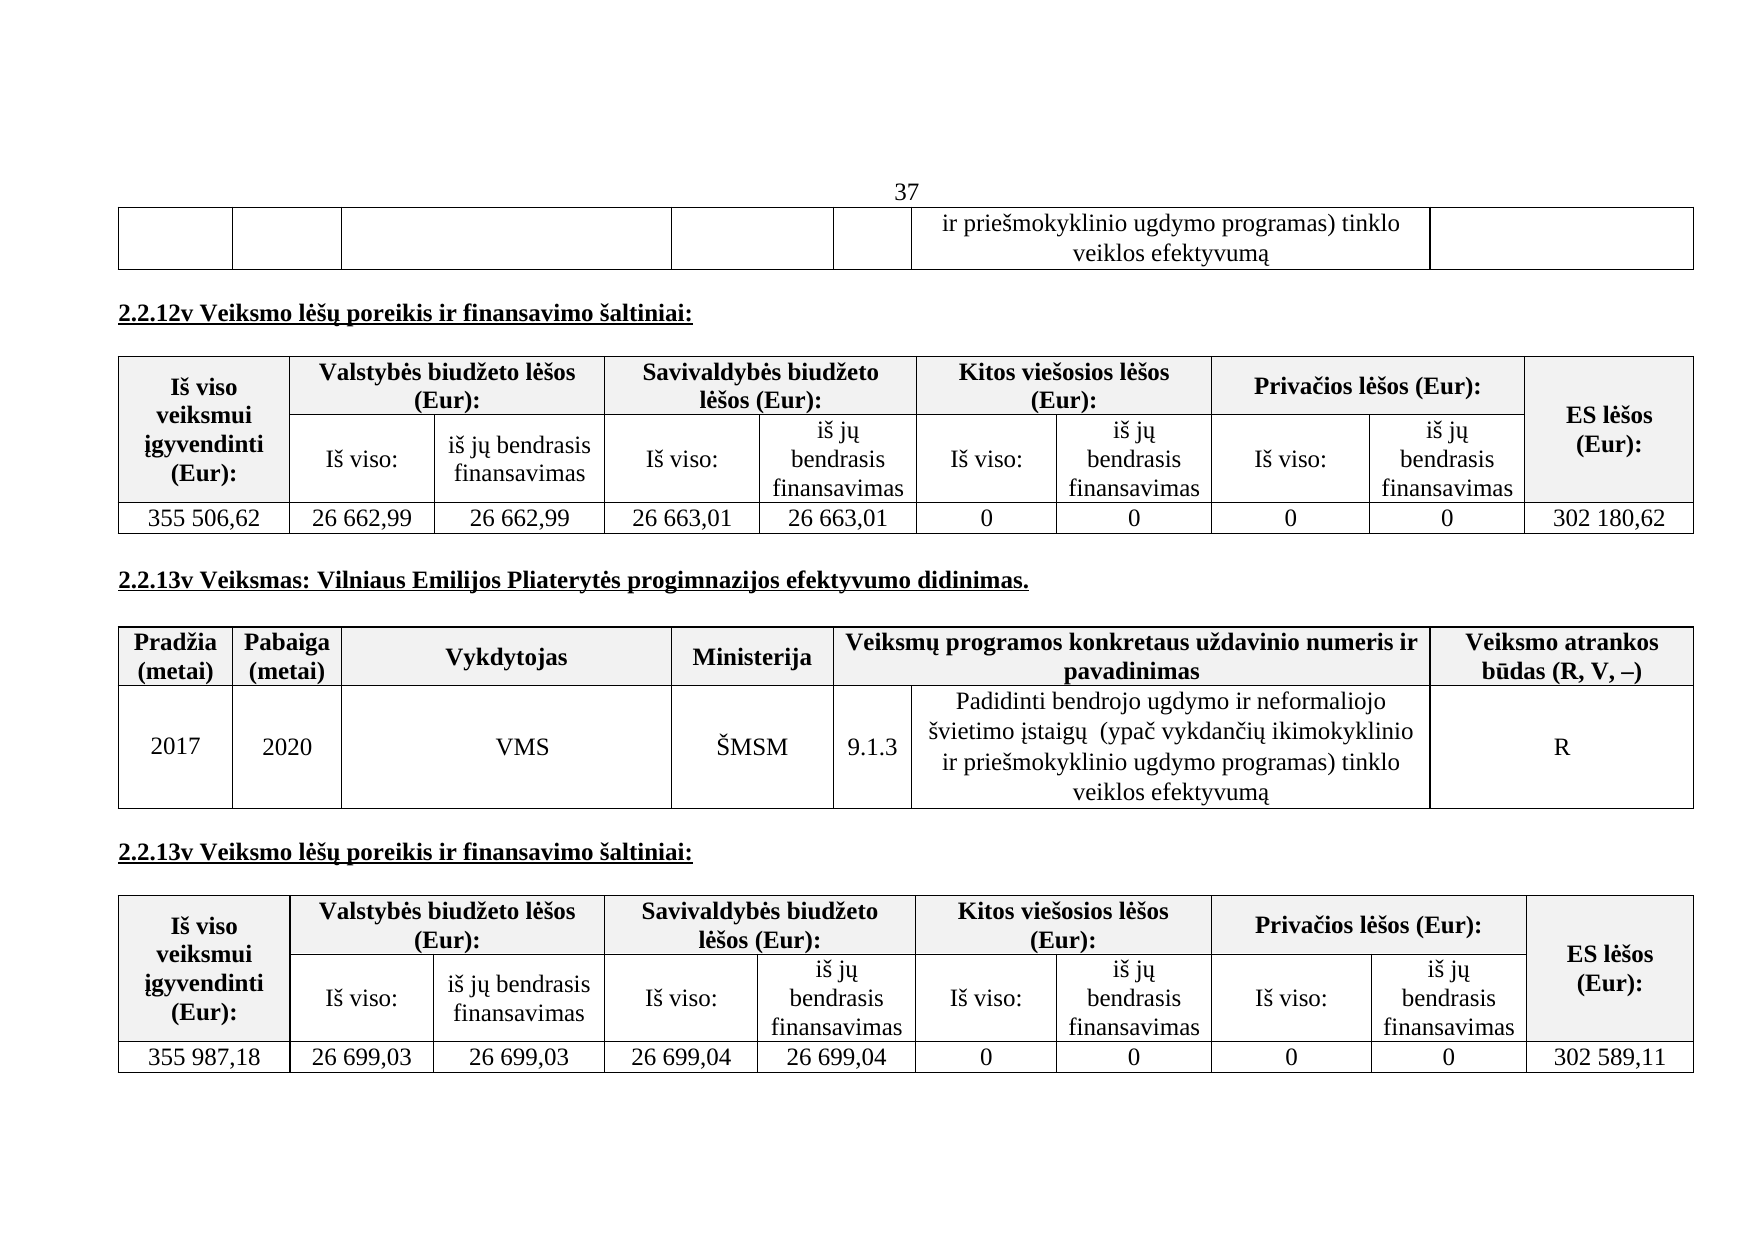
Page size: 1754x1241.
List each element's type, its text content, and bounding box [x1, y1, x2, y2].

table_cell 26 663,01 [605, 503, 759, 533]
table_cell 0 [1057, 503, 1211, 533]
table_header Pradžia (metai) [119, 628, 232, 685]
table_header Privačios lėšos (Eur): [1212, 896, 1526, 953]
table_cell iš jų bendrasis finansavimas [758, 955, 915, 1041]
table_cell Padidinti bendrojo ugdymo ir neformaliojo švietimo įstaigų (ypač vykdančių ikimokyklinio ir priešmokyklinio ugdymo programas) tinklo veiklos efektyvumą [912, 686, 1429, 808]
table_header Veiksmų programos konkretaus uždavinio numeris ir pavadinimas [834, 628, 1429, 685]
table_cell 26 699,04 [605, 1042, 757, 1072]
table_cell 0 [1370, 503, 1524, 533]
table_cell [233, 208, 341, 268]
table_cell Iš viso: [1212, 955, 1371, 1041]
table_cell iš jų bendrasis finansavimas [1057, 955, 1211, 1041]
table_cell 0 [1372, 1042, 1526, 1072]
table_cell 26 662,99 [290, 503, 434, 533]
table_cell 0 [1212, 1042, 1371, 1072]
table_cell 26 662,99 [435, 503, 604, 533]
table_cell iš jų bendrasis finansavimas [1370, 415, 1524, 502]
table_cell 26 663,01 [760, 503, 916, 533]
table_header Kitos viešosios lėšos (Eur): [917, 357, 1211, 414]
table_header Ministerija [672, 628, 833, 685]
text 2.2.13v Veiksmas: Vilniaus Emilijos Pliaterytės progimnazijos efektyvumo didinimas. [118, 565, 1695, 594]
table_header ES lėšos (Eur): [1527, 896, 1693, 1041]
table_header Privačios lėšos (Eur): [1212, 357, 1524, 414]
table_cell 302 589,11 [1527, 1042, 1693, 1072]
table_cell 0 [916, 1042, 1056, 1072]
table_cell [119, 208, 232, 268]
table_cell 355 506,62 [119, 503, 289, 533]
table_cell R [1431, 686, 1693, 808]
table_cell iš jų bendrasis finansavimas [1372, 955, 1526, 1041]
table_cell 26 699,03 [291, 1042, 433, 1072]
table_header Kitos viešosios lėšos (Eur): [916, 896, 1211, 953]
table_cell 2020 [233, 686, 341, 808]
table_cell 0 [1212, 503, 1369, 533]
text 2.2.13v Veiksmo lėšų poreikis ir finansavimo šaltiniai: [118, 837, 1695, 866]
table_cell Iš viso: [290, 415, 434, 502]
table_header Vykdytojas [342, 628, 671, 685]
table_cell ŠMSM [672, 686, 833, 808]
table_header Pabaiga (metai) [233, 628, 341, 685]
table_cell Iš viso: [291, 955, 433, 1041]
text 2.2.12v Veiksmo lėšų poreikis ir finansavimo šaltiniai: [118, 298, 1695, 327]
table_cell iš jų bendrasis finansavimas [434, 955, 604, 1041]
table_header Valstybės biudžeto lėšos (Eur): [291, 896, 604, 953]
table_cell 9.1.3 [834, 686, 911, 808]
table_header Veiksmo atrankos būdas (R, V, –) [1431, 628, 1693, 685]
table_cell ir priešmokyklinio ugdymo programas) tinklo veiklos efektyvumą [912, 208, 1429, 268]
table_header Savivaldybės biudžeto lėšos (Eur): [605, 896, 915, 953]
table_header Valstybės biudžeto lėšos (Eur): [290, 357, 604, 414]
table_cell [672, 208, 833, 268]
table_cell 2017 [119, 686, 232, 808]
table_header Savivaldybės biudžeto lėšos (Eur): [605, 357, 916, 414]
table_cell iš jų bendrasis finansavimas [760, 415, 916, 502]
table_header Iš viso veiksmui įgyvendinti (Eur): [119, 357, 289, 502]
table_cell 355 987,18 [119, 1042, 289, 1072]
table_cell Iš viso: [605, 415, 759, 502]
table_cell [834, 208, 911, 268]
table_cell VMS [342, 686, 671, 808]
table_cell [1431, 208, 1693, 268]
table_cell Iš viso: [605, 955, 757, 1041]
table_cell Iš viso: [917, 415, 1056, 502]
table_header ES lėšos (Eur): [1525, 357, 1693, 502]
table_cell iš jų bendrasis finansavimas [1057, 415, 1211, 502]
table_cell Iš viso: [916, 955, 1056, 1041]
table_cell [342, 208, 671, 268]
table_cell 0 [917, 503, 1056, 533]
table_cell Iš viso: [1212, 415, 1369, 502]
table_cell 26 699,03 [434, 1042, 604, 1072]
table_cell 0 [1057, 1042, 1211, 1072]
table_cell iš jų bendrasis finansavimas [435, 415, 604, 502]
table_cell 26 699,04 [758, 1042, 915, 1072]
table_header Iš viso veiksmui įgyvendinti (Eur): [119, 896, 289, 1041]
table_cell 302 180,62 [1525, 503, 1693, 533]
